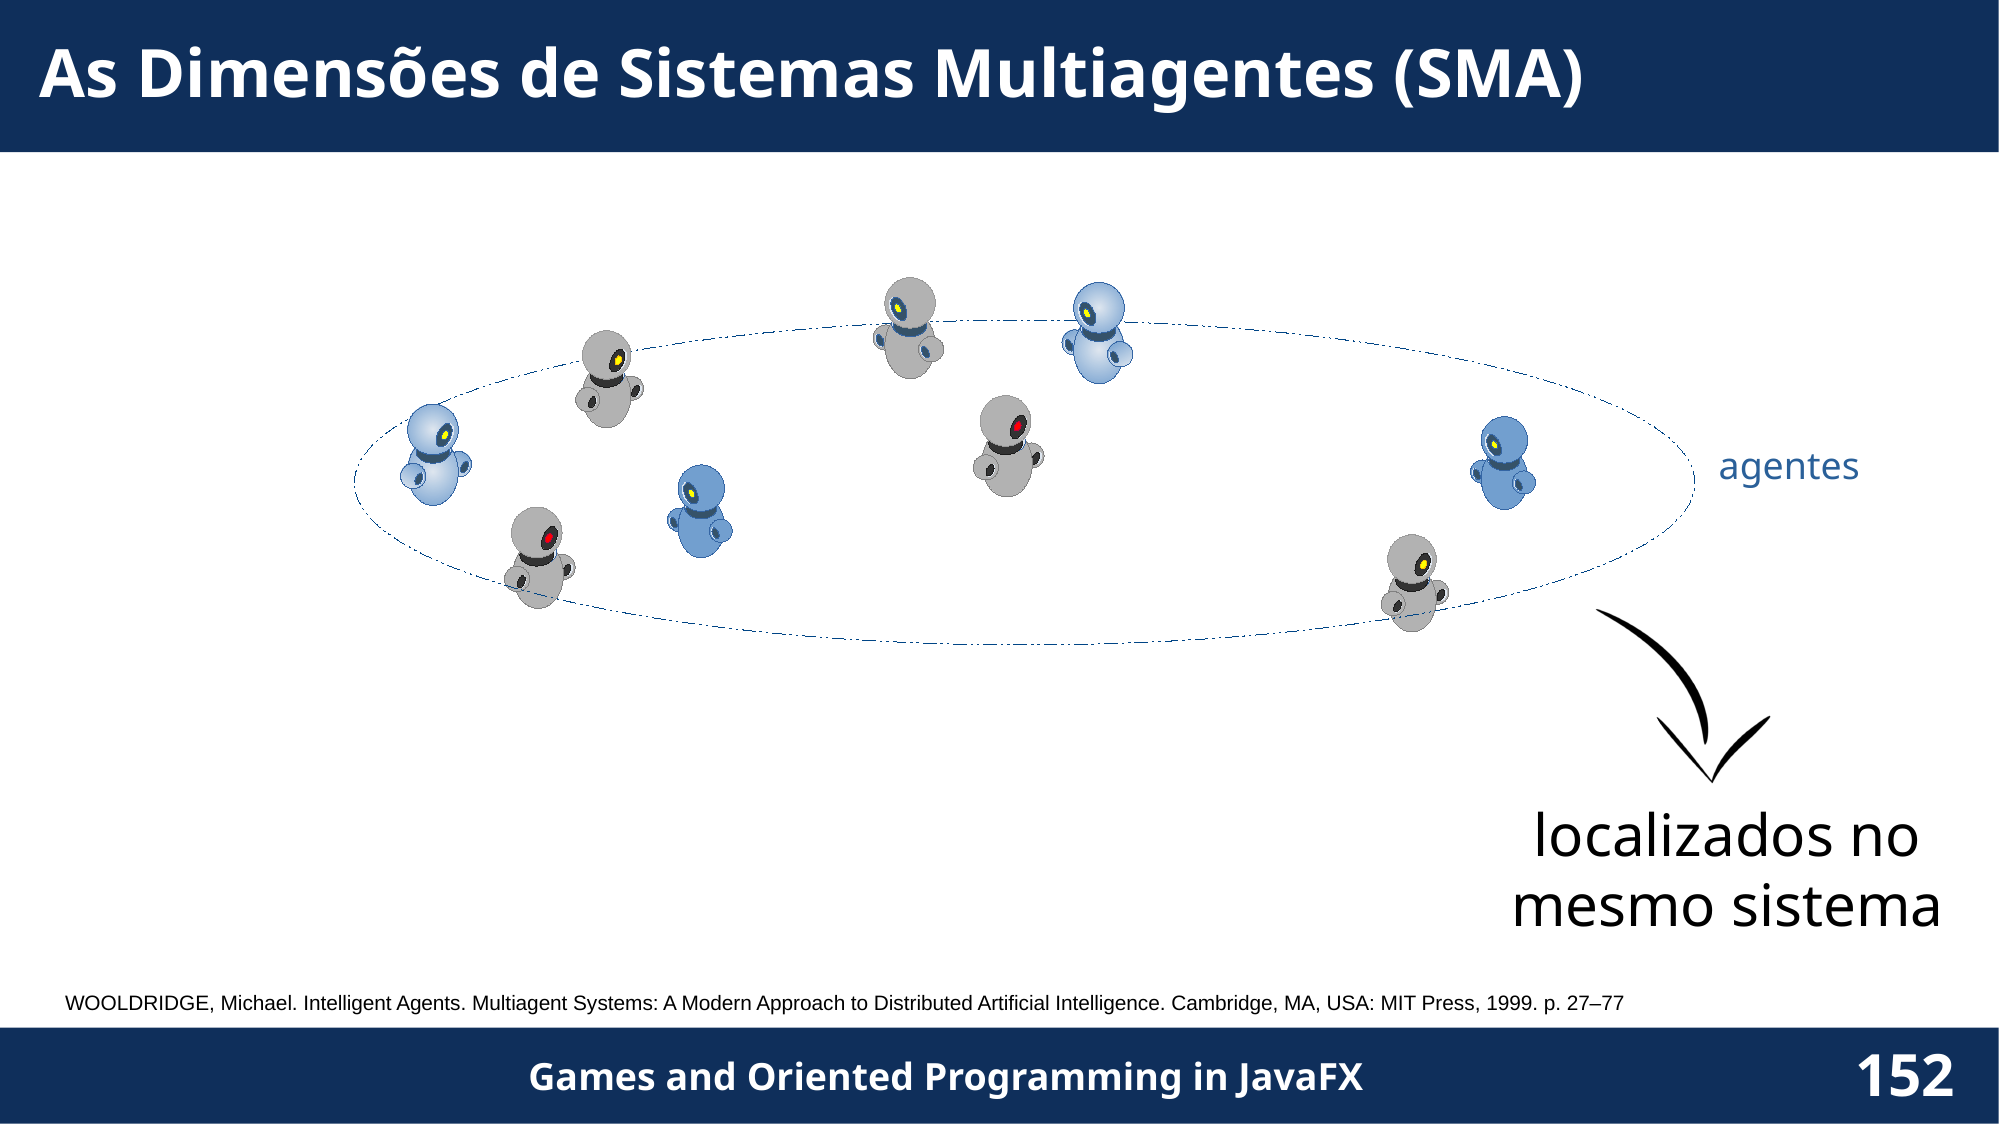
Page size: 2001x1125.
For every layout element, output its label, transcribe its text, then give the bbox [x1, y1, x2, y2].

text_box [504, 507, 576, 609]
text_box [667, 464, 733, 558]
text_box [400, 404, 472, 506]
text_box agentes [1612, 434, 1967, 495]
picture [1594, 560, 1785, 790]
text_box [973, 395, 1045, 497]
text_box localizados no mesmo sistema [1417, 790, 2000, 946]
text_box [1061, 282, 1133, 384]
text_box [1381, 534, 1449, 632]
text_box As Dimensões de Sistemas Multiagentes (SMA) [25, 23, 1999, 119]
text_box WOOLDRIDGE, Michael. Intelligent Agents. Multiagent Systems: A Modern Approach to Distributed Artificial Intelligence. Cambridge, MA, USA: MIT Press, 1999. p. 27–77 [50, 982, 1969, 1023]
text_box [575, 330, 644, 428]
text_box [873, 277, 944, 379]
text_box [1470, 416, 1536, 510]
